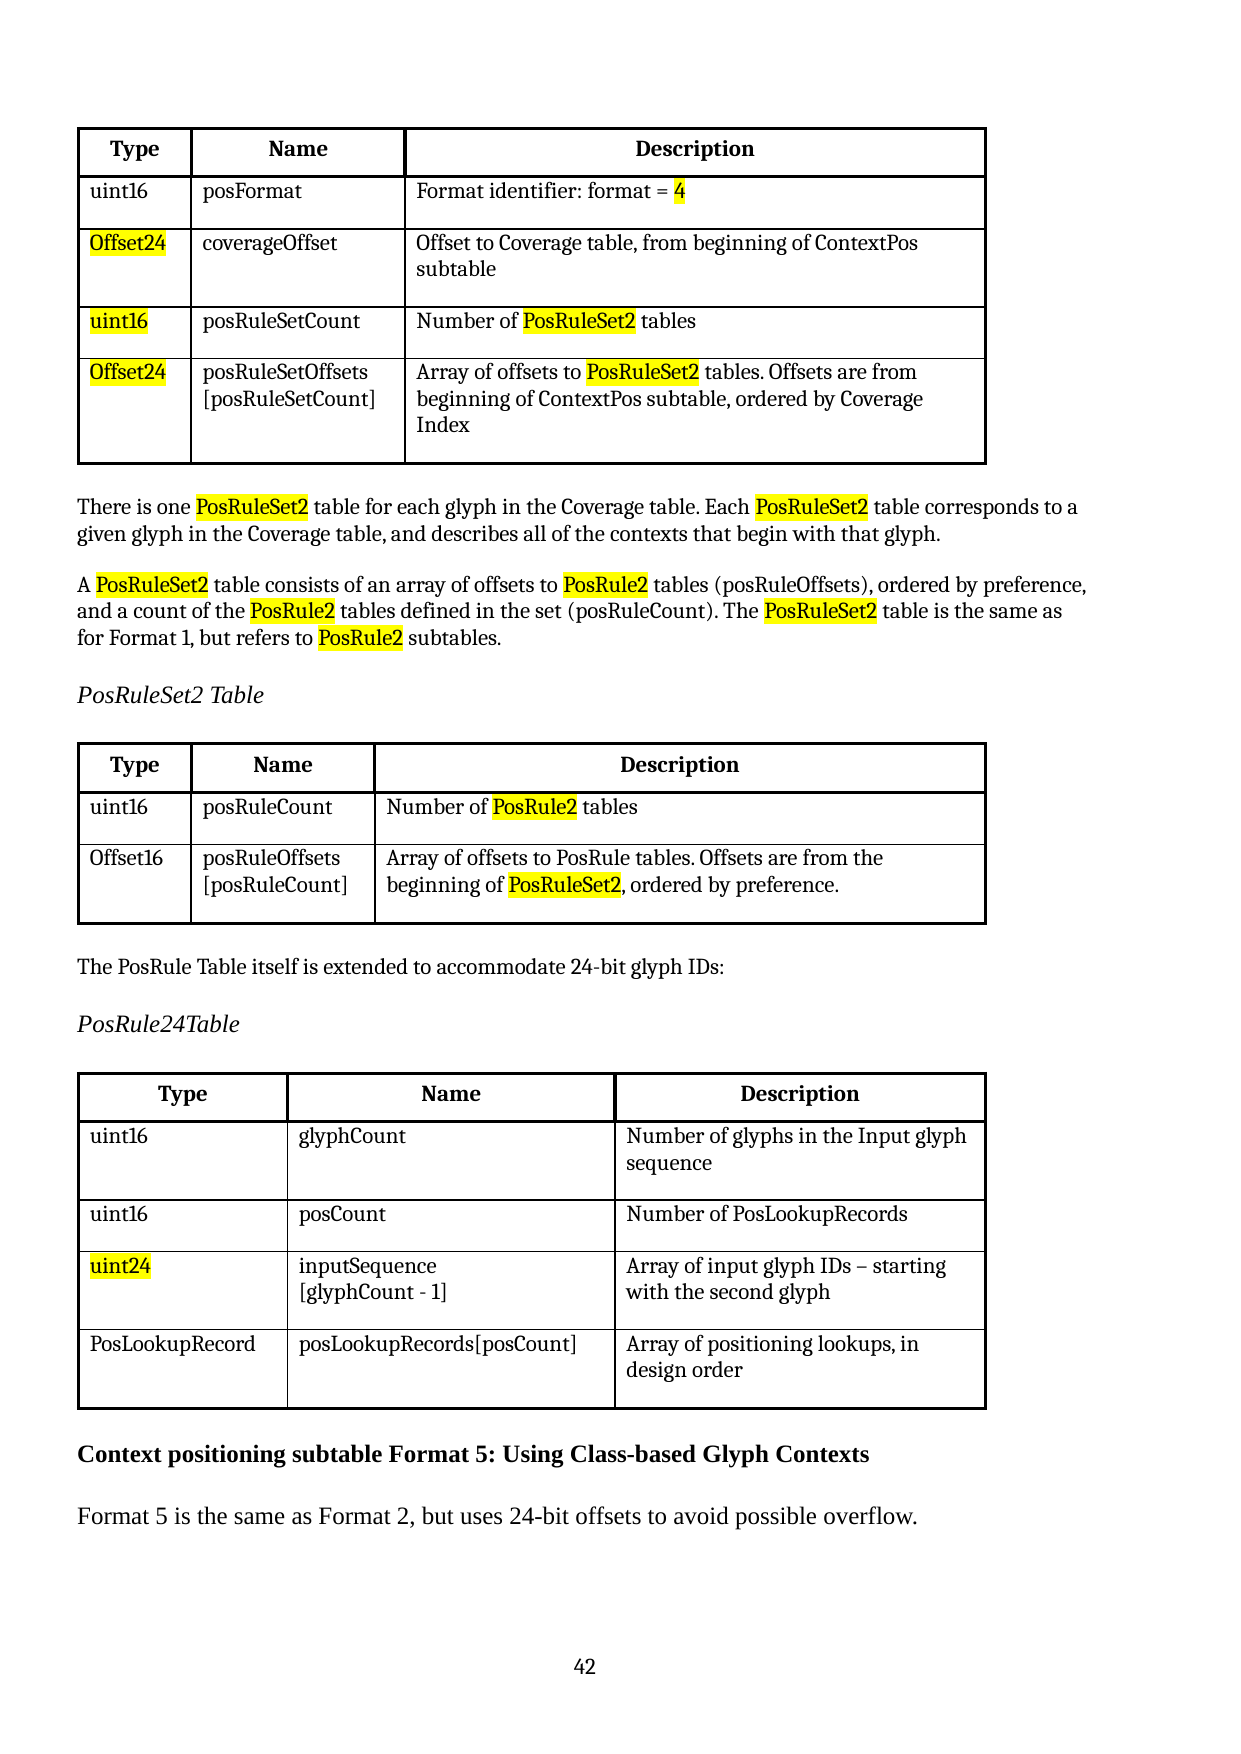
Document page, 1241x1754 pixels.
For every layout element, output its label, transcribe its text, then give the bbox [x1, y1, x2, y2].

table_cell posRuleSetCount [192, 308, 404, 358]
table_cell coverageOffset [192, 230, 404, 306]
table_cell posFormat [192, 178, 404, 228]
table_header Name [289, 1075, 613, 1120]
table_cell Number of PosRule2 tables [376, 794, 984, 844]
table_cell PosLookupRecord [80, 1330, 287, 1407]
table_cell posRuleSetOffsets [posRuleSetCount] [192, 359, 404, 462]
table_cell posCount [288, 1201, 614, 1251]
table_cell posRuleCount [192, 794, 374, 844]
table_cell Format identifier: format = 4 [406, 178, 984, 228]
table_cell posRuleOffsets [posRuleCount] [192, 845, 374, 922]
text A PosRuleSet2 table consists of an array of offsets to PosRule2 tables (posRuleOffsets), ordered by preference, and a count of the PosRule2 tables defined in the set (posRuleCount). The PosRuleSet2 table is the same as for Format 1, but refers to PosRule2 subtables. [77, 572, 1093, 651]
table_cell Number of PosLookupRecords [616, 1201, 984, 1251]
table_cell Offset24 [80, 230, 190, 306]
table_cell uint16 [80, 178, 190, 228]
table_cell Array of offsets to PosRule tables. Offsets are from the beginning of PosRuleSet2, ordered by preference. [376, 845, 984, 922]
table_header Description [376, 745, 984, 791]
table_cell Array of positioning lookups, in design order [616, 1330, 984, 1407]
table_cell Offset to Coverage table, from beginning of ContextPos subtable [406, 230, 984, 306]
table_cell uint24 [80, 1252, 287, 1329]
table_cell Number of PosRuleSet2 tables [406, 308, 984, 358]
table_cell Array of offsets to PosRuleSet2 tables. Offsets are from beginning of ContextPos subtable, ordered by Coverage Index [406, 359, 984, 462]
table_cell Offset16 [80, 845, 190, 922]
text Context positioning subtable Format 5: Using Class-based Glyph Contexts [77, 1439, 1093, 1468]
text PosRuleSet2 Table [77, 680, 1093, 709]
text The PosRule Table itself is extended to accommodate 24-bit glyph IDs: [77, 954, 1093, 980]
table_header Name [193, 745, 373, 791]
table_cell uint16 [80, 308, 190, 358]
text Format 5 is the same as Format 2, but uses 24-bit offsets to avoid possible overflow. [77, 1501, 1093, 1530]
table_cell uint16 [80, 1123, 287, 1199]
table_header Type [80, 130, 190, 175]
table_cell glyphCount [288, 1123, 614, 1199]
table_header Type [80, 1075, 286, 1120]
table_cell inputSequence [glyphCount - 1] [288, 1252, 614, 1329]
table_cell Array of input glyph IDs – starting with the second glyph [616, 1252, 984, 1329]
table_header Description [617, 1075, 984, 1120]
table_header Type [80, 745, 190, 791]
table_header Name [193, 130, 403, 175]
table_cell Number of glyphs in the Input glyph sequence [616, 1123, 984, 1199]
table_cell uint16 [80, 1201, 287, 1251]
text There is one PosRuleSet2 table for each glyph in the Coverage table. Each PosRuleSet2 table corresponds to a given glyph in the Coverage table, and describes all of the contexts that begin with that glyph. [77, 494, 1093, 547]
table_cell uint16 [80, 794, 190, 844]
table_header Description [407, 130, 984, 175]
table_cell Offset24 [80, 359, 190, 462]
text PosRule24Table [77, 1009, 1093, 1038]
table_cell posLookupRecords[posCount] [288, 1330, 614, 1407]
